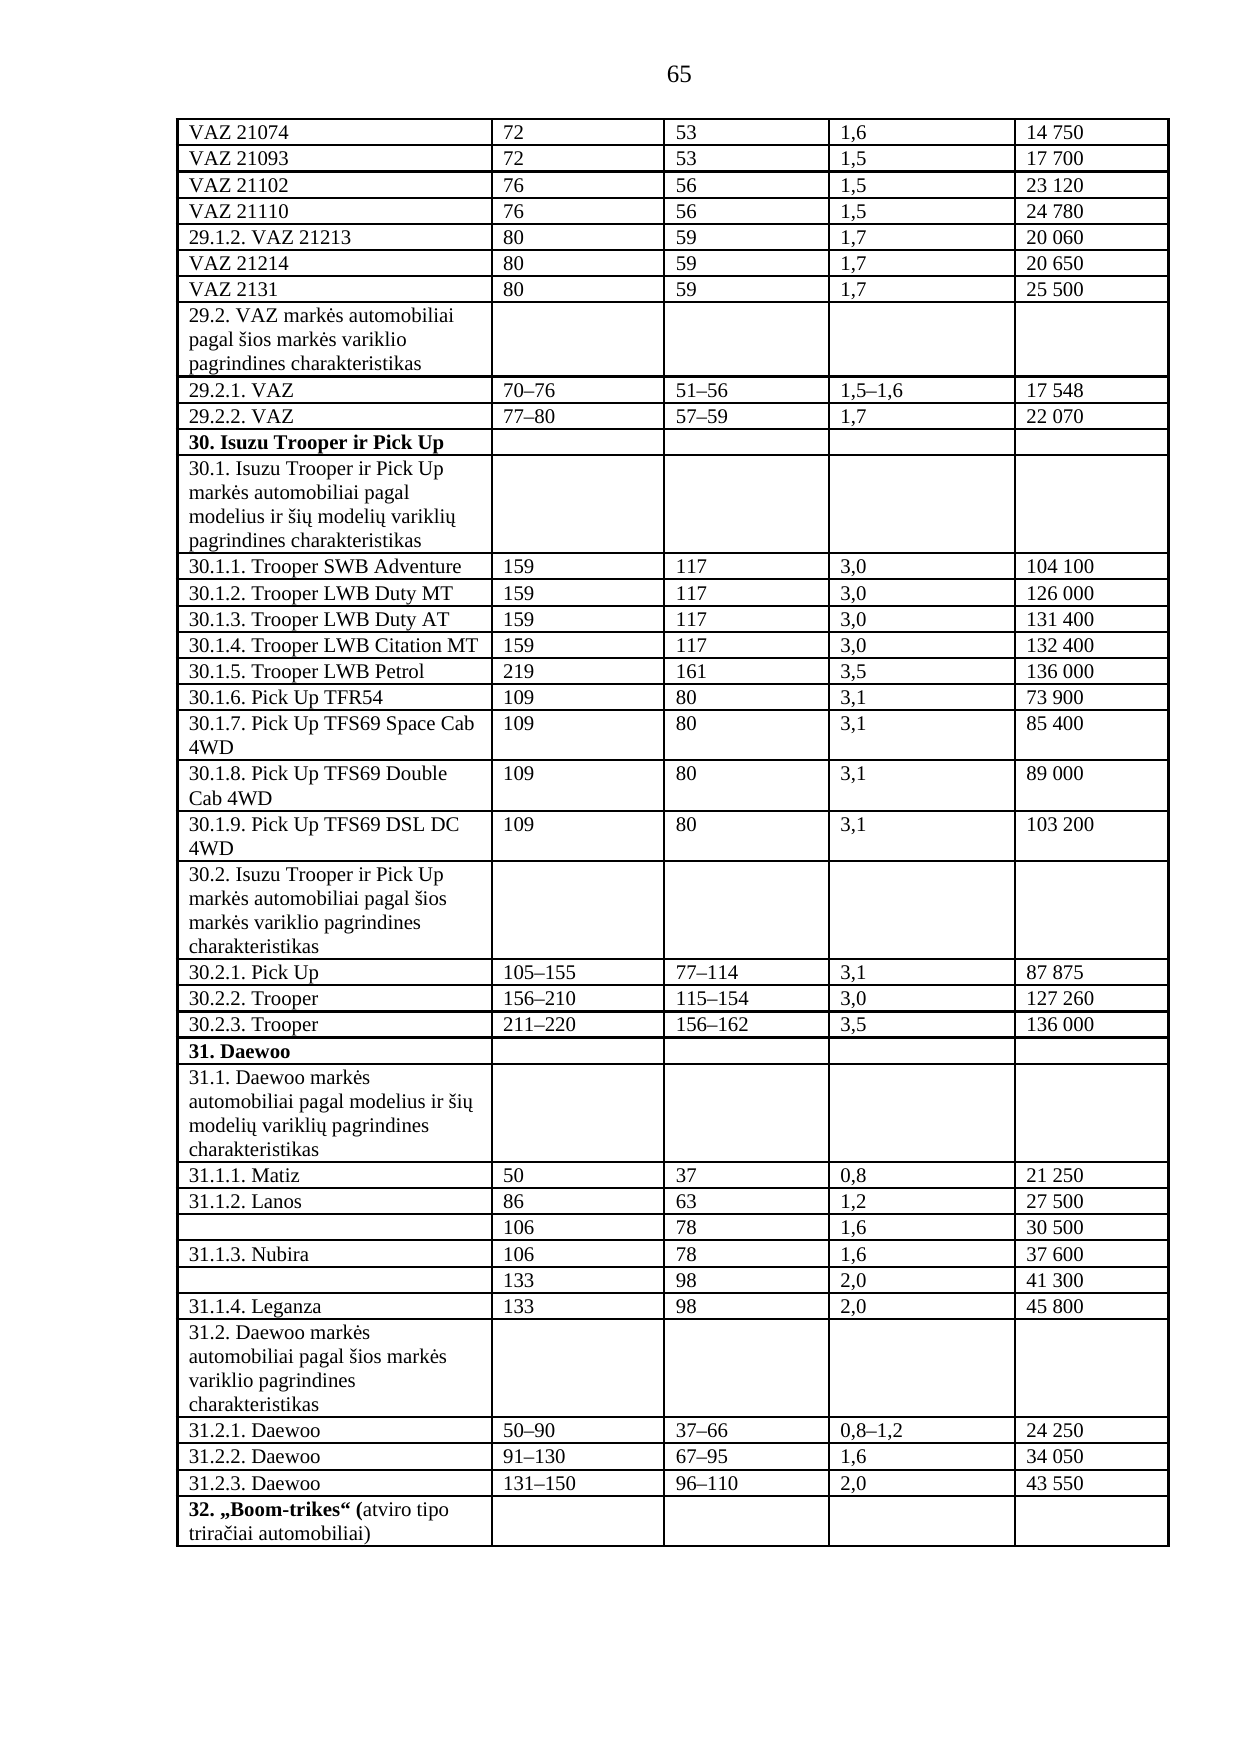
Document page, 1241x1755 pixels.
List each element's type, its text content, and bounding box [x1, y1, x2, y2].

table_cell 43 550 [1016, 1471, 1167, 1494]
table_cell 98 [665, 1294, 828, 1318]
table_cell 30.1.2. Trooper LWB Duty MT [179, 580, 491, 604]
table_cell 80 [493, 277, 663, 301]
table_cell [493, 862, 663, 958]
table_cell 3,0 [830, 580, 1014, 604]
table_cell 159 [493, 633, 663, 657]
table_cell 2,0 [830, 1471, 1014, 1494]
table_cell 1,6 [830, 1444, 1014, 1468]
table_cell 34 050 [1016, 1444, 1167, 1468]
table_cell [1016, 862, 1167, 958]
table_cell VAZ 21102 [179, 173, 491, 197]
table_cell 31. Daewoo [179, 1039, 491, 1063]
table_cell 86 [493, 1189, 663, 1213]
table_cell 3,0 [830, 607, 1014, 631]
table_cell 85 400 [1016, 711, 1167, 759]
table_cell [665, 862, 828, 958]
table_cell 30.1.6. Pick Up TFR54 [179, 685, 491, 709]
table_cell VAZ 21074 [179, 120, 491, 144]
table_cell 57–59 [665, 404, 828, 428]
table_cell 31.2. Daewoo markės automobiliai pagal šios markės variklio pagrindines charakteristikas [179, 1320, 491, 1416]
table_cell VAZ 21110 [179, 199, 491, 223]
table_cell 96–110 [665, 1471, 828, 1494]
table_cell [665, 1320, 828, 1416]
table_cell 30.1.3. Trooper LWB Duty AT [179, 607, 491, 631]
table_cell 3,0 [830, 554, 1014, 578]
table_cell 98 [665, 1268, 828, 1292]
table_cell 30.2.1. Pick Up [179, 960, 491, 984]
table_cell 105–155 [493, 960, 663, 984]
table_cell 30.1.5. Trooper LWB Petrol [179, 659, 491, 683]
table_cell 59 [665, 277, 828, 301]
table_cell 17 700 [1016, 146, 1167, 170]
table_cell 29.2.1. VAZ [179, 378, 491, 402]
table_cell 56 [665, 173, 828, 197]
table_cell 1,6 [830, 1215, 1014, 1239]
table_cell 131–150 [493, 1471, 663, 1494]
table_cell 14 750 [1016, 120, 1167, 144]
table_cell 1,2 [830, 1189, 1014, 1213]
table_cell 106 [493, 1241, 663, 1266]
table_cell 109 [493, 812, 663, 860]
table_cell 76 [493, 199, 663, 223]
table_cell 80 [665, 685, 828, 709]
table_cell 30.1.9. Pick Up TFS69 DSL DC 4WD [179, 812, 491, 860]
table_cell [1016, 1065, 1167, 1161]
table_cell 31.2.3. Daewoo [179, 1471, 491, 1494]
table_cell 109 [493, 711, 663, 759]
table_cell 156–210 [493, 986, 663, 1010]
table_cell [665, 1065, 828, 1161]
table_cell 77–80 [493, 404, 663, 428]
table_cell 0,8–1,2 [830, 1418, 1014, 1442]
table_cell 29.1.2. VAZ 21213 [179, 225, 491, 249]
table_cell 63 [665, 1189, 828, 1213]
table_cell 133 [493, 1294, 663, 1318]
table_cell 1,7 [830, 225, 1014, 249]
table_cell 109 [493, 761, 663, 809]
table_cell [665, 1497, 828, 1545]
table_cell 159 [493, 554, 663, 578]
table_cell 31.1. Daewoo markės automobiliai pagal modelius ir šių modelių variklių pagrindines charakteristikas [179, 1065, 491, 1161]
table_cell 72 [493, 146, 663, 170]
table_cell 115–154 [665, 986, 828, 1010]
table_cell [493, 430, 663, 454]
table_cell 3,1 [830, 960, 1014, 984]
table_cell 3,5 [830, 659, 1014, 683]
table_cell 30.2. Isuzu Trooper ir Pick Up markės automobiliai pagal šios markės variklio pagrindines charakteristikas [179, 862, 491, 958]
table_cell 30.2.2. Trooper [179, 986, 491, 1010]
table_cell 67–95 [665, 1444, 828, 1468]
table_cell 80 [493, 225, 663, 249]
table_cell 3,0 [830, 986, 1014, 1010]
table_cell 31.1.2. Lanos [179, 1189, 491, 1213]
table_cell 127 260 [1016, 986, 1167, 1010]
table_cell 30. Isuzu Trooper ir Pick Up [179, 430, 491, 454]
table_cell 1,6 [830, 120, 1014, 144]
table_cell 117 [665, 580, 828, 604]
table_cell 2,0 [830, 1294, 1014, 1318]
table_cell 72 [493, 120, 663, 144]
table_cell VAZ 21093 [179, 146, 491, 170]
table_cell 76 [493, 173, 663, 197]
table_cell 73 900 [1016, 685, 1167, 709]
table_cell 1,5 [830, 173, 1014, 197]
table_cell [1016, 303, 1167, 375]
table_cell 31.1.1. Matiz [179, 1163, 491, 1187]
table_cell 41 300 [1016, 1268, 1167, 1292]
table_cell 23 120 [1016, 173, 1167, 197]
table_cell 156–162 [665, 1013, 828, 1036]
table_cell 1,6 [830, 1241, 1014, 1266]
table_cell 80 [665, 812, 828, 860]
table_cell 136 000 [1016, 1013, 1167, 1036]
table_cell 0,8 [830, 1163, 1014, 1187]
table_cell 77–114 [665, 960, 828, 984]
table_cell 131 400 [1016, 607, 1167, 631]
table_cell 70–76 [493, 378, 663, 402]
table_cell 25 500 [1016, 277, 1167, 301]
table_cell [665, 303, 828, 375]
table_cell 17 548 [1016, 378, 1167, 402]
table_cell 87 875 [1016, 960, 1167, 984]
table_cell [179, 1215, 491, 1239]
table_cell 219 [493, 659, 663, 683]
table_cell 30.1.7. Pick Up TFS69 Space Cab 4WD [179, 711, 491, 759]
table_cell 50 [493, 1163, 663, 1187]
table_cell 136 000 [1016, 659, 1167, 683]
table_cell [665, 430, 828, 454]
table_cell 53 [665, 146, 828, 170]
table_cell [665, 1039, 828, 1063]
table_cell 30.1.4. Trooper LWB Citation MT [179, 633, 491, 657]
table_cell [665, 456, 828, 552]
table_cell 37 600 [1016, 1241, 1167, 1266]
table_cell 30.1.8. Pick Up TFS69 Double Cab 4WD [179, 761, 491, 809]
table_cell 31.1.4. Leganza [179, 1294, 491, 1318]
table_cell 51–56 [665, 378, 828, 402]
table_cell 53 [665, 120, 828, 144]
table_cell 30.1.1. Trooper SWB Adventure [179, 554, 491, 578]
table_cell 80 [493, 251, 663, 275]
table_cell 24 780 [1016, 199, 1167, 223]
table_cell 31.2.2. Daewoo [179, 1444, 491, 1468]
table_cell 80 [665, 711, 828, 759]
table_cell [830, 456, 1014, 552]
table_cell 80 [665, 761, 828, 809]
table_cell 117 [665, 554, 828, 578]
table_cell 3,5 [830, 1013, 1014, 1036]
table_cell [830, 1497, 1014, 1545]
table_cell [830, 430, 1014, 454]
table_cell [830, 1320, 1014, 1416]
table_cell 56 [665, 199, 828, 223]
table_cell [493, 1320, 663, 1416]
table_cell 133 [493, 1268, 663, 1292]
table_cell 1,7 [830, 277, 1014, 301]
table_cell 2,0 [830, 1268, 1014, 1292]
table_cell 45 800 [1016, 1294, 1167, 1318]
table_cell [830, 303, 1014, 375]
table_cell 1,5–1,6 [830, 378, 1014, 402]
table_cell 32. „Boom-trikes“ (atviro tipo triračiai automobiliai) [179, 1497, 491, 1545]
table_cell 30.1. Isuzu Trooper ir Pick Up markės automobiliai pagal modelius ir šių modelių variklių pagrindines charakteristikas [179, 456, 491, 552]
table_cell 59 [665, 251, 828, 275]
table_cell 109 [493, 685, 663, 709]
table_cell [1016, 1039, 1167, 1063]
table_cell 31.2.1. Daewoo [179, 1418, 491, 1442]
table_cell [830, 1065, 1014, 1161]
table_cell 78 [665, 1215, 828, 1239]
table_cell 159 [493, 580, 663, 604]
table_cell 106 [493, 1215, 663, 1239]
table_cell 3,1 [830, 761, 1014, 809]
table_cell 1,7 [830, 251, 1014, 275]
table_cell 30 500 [1016, 1215, 1167, 1239]
table_cell [493, 303, 663, 375]
table_cell 59 [665, 225, 828, 249]
table_cell 31.1.3. Nubira [179, 1241, 491, 1266]
table_cell 132 400 [1016, 633, 1167, 657]
table_cell 126 000 [1016, 580, 1167, 604]
table_cell [493, 1497, 663, 1545]
table_cell 3,1 [830, 711, 1014, 759]
table_cell 27 500 [1016, 1189, 1167, 1213]
table_cell 161 [665, 659, 828, 683]
table_cell 3,1 [830, 685, 1014, 709]
table_cell 159 [493, 607, 663, 631]
table_cell [1016, 430, 1167, 454]
table_cell [1016, 1497, 1167, 1545]
table_cell VAZ 21214 [179, 251, 491, 275]
table_cell 29.2.2. VAZ [179, 404, 491, 428]
table_cell 1,5 [830, 199, 1014, 223]
table_cell 21 250 [1016, 1163, 1167, 1187]
table_cell 89 000 [1016, 761, 1167, 809]
table_cell [1016, 1320, 1167, 1416]
table_cell 3,1 [830, 812, 1014, 860]
table_cell 37 [665, 1163, 828, 1187]
table_cell 91–130 [493, 1444, 663, 1468]
table_cell 50–90 [493, 1418, 663, 1442]
table_cell 29.2. VAZ markės automobiliai pagal šios markės variklio pagrindines charakteristikas [179, 303, 491, 375]
table_cell 22 070 [1016, 404, 1167, 428]
table_cell [493, 456, 663, 552]
table_cell 117 [665, 607, 828, 631]
table_cell 30.2.3. Trooper [179, 1013, 491, 1036]
table_cell [830, 1039, 1014, 1063]
table_cell [493, 1065, 663, 1161]
table_cell [493, 1039, 663, 1063]
table_cell 211–220 [493, 1013, 663, 1036]
table_cell 1,5 [830, 146, 1014, 170]
table_cell 20 650 [1016, 251, 1167, 275]
table_cell 117 [665, 633, 828, 657]
table_cell 1,7 [830, 404, 1014, 428]
table_cell VAZ 2131 [179, 277, 491, 301]
table_cell [830, 862, 1014, 958]
table_cell [1016, 456, 1167, 552]
table_cell 24 250 [1016, 1418, 1167, 1442]
table_cell 37–66 [665, 1418, 828, 1442]
table_cell 78 [665, 1241, 828, 1266]
table_cell 3,0 [830, 633, 1014, 657]
table_cell 104 100 [1016, 554, 1167, 578]
table_cell [179, 1268, 491, 1292]
table_cell 20 060 [1016, 225, 1167, 249]
table_cell 103 200 [1016, 812, 1167, 860]
